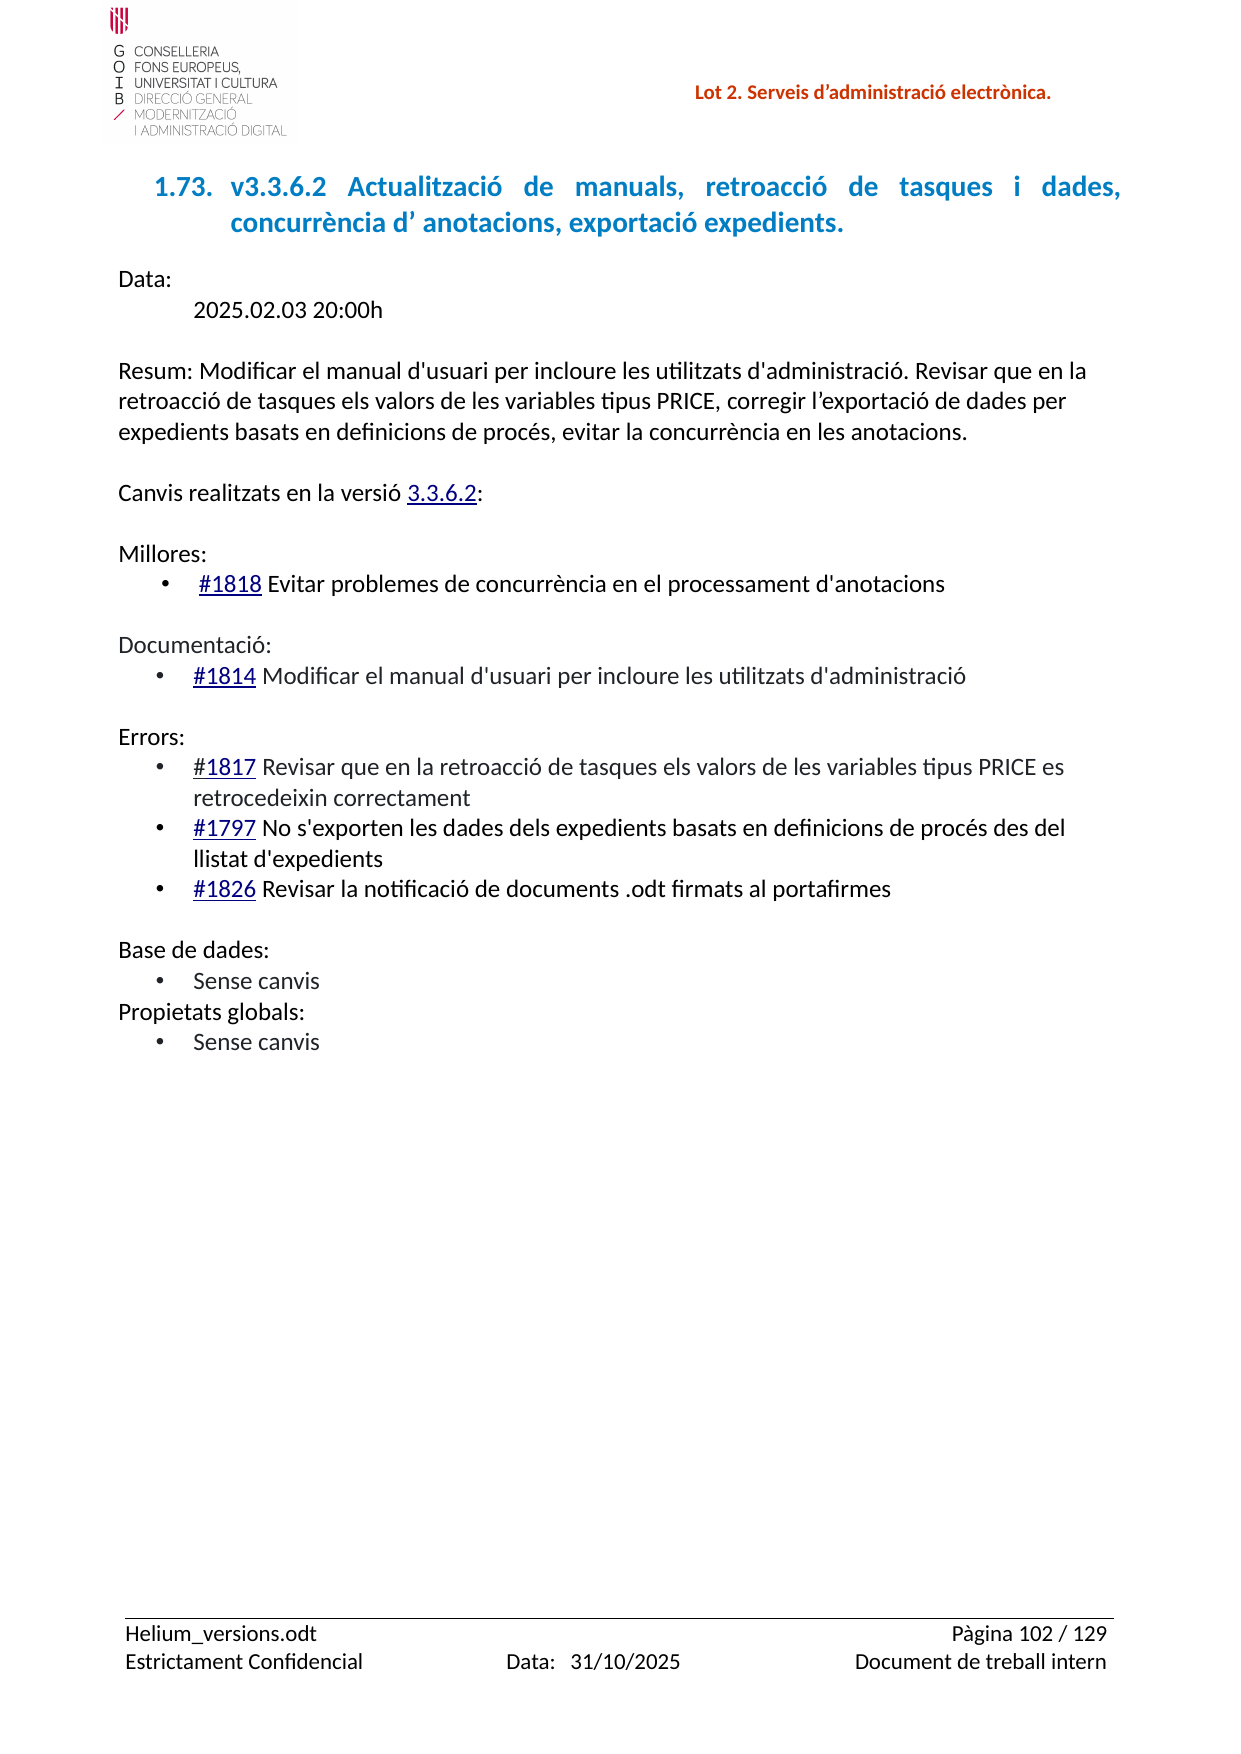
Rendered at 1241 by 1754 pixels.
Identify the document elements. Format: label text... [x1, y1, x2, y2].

text Errors: [118, 721, 1122, 752]
list #1818 Evitar problemes de concurrència en el processament d'anotacions [161, 568, 1122, 599]
list Sense canvis [156, 1026, 1122, 1057]
text Data: [118, 263, 1122, 294]
text Canvis realitzats en la versió 3.3.6.2: [118, 477, 1122, 507]
list #1826 Revisar la notificació de documents .odt firmats al portafirmes [156, 874, 1122, 904]
text Base de dades: [118, 935, 1122, 965]
text Millores: [118, 538, 1122, 568]
text Resum: Modificar el manual d'usuari per incloure les utilitzats d'administració. Revisar que en la retroacció de tasques els valors de les variables tipus PRICE, corregir l’exportació de dades per expedients basats en definicions de procés, evitar la concurrència en les anotacions. [118, 355, 1122, 446]
list Sense canvis [156, 965, 1122, 996]
list #1817 Revisar que en la retroacció de tasques els valors de les variables tipus PRICE es retrocedeixin correctament [156, 752, 1122, 813]
subtitle v3.3.6.2 Actualització de manuals, retroacció de tasques i dades, concurrència d’ anotacions, exportació expedients. [153, 168, 1122, 239]
picture [100, 0, 297, 144]
text 2025.02.03 20:00h [118, 294, 1122, 324]
text Documentació: [118, 629, 1122, 660]
text Propietats globals: [118, 996, 1122, 1026]
list #1814 Modificar el manual d'usuari per incloure les utilitzats d'administració [156, 660, 1122, 691]
list #1797 No s'exporten les dades dels expedients basats en definicions de procés des del llistat d'expedients [156, 813, 1122, 874]
